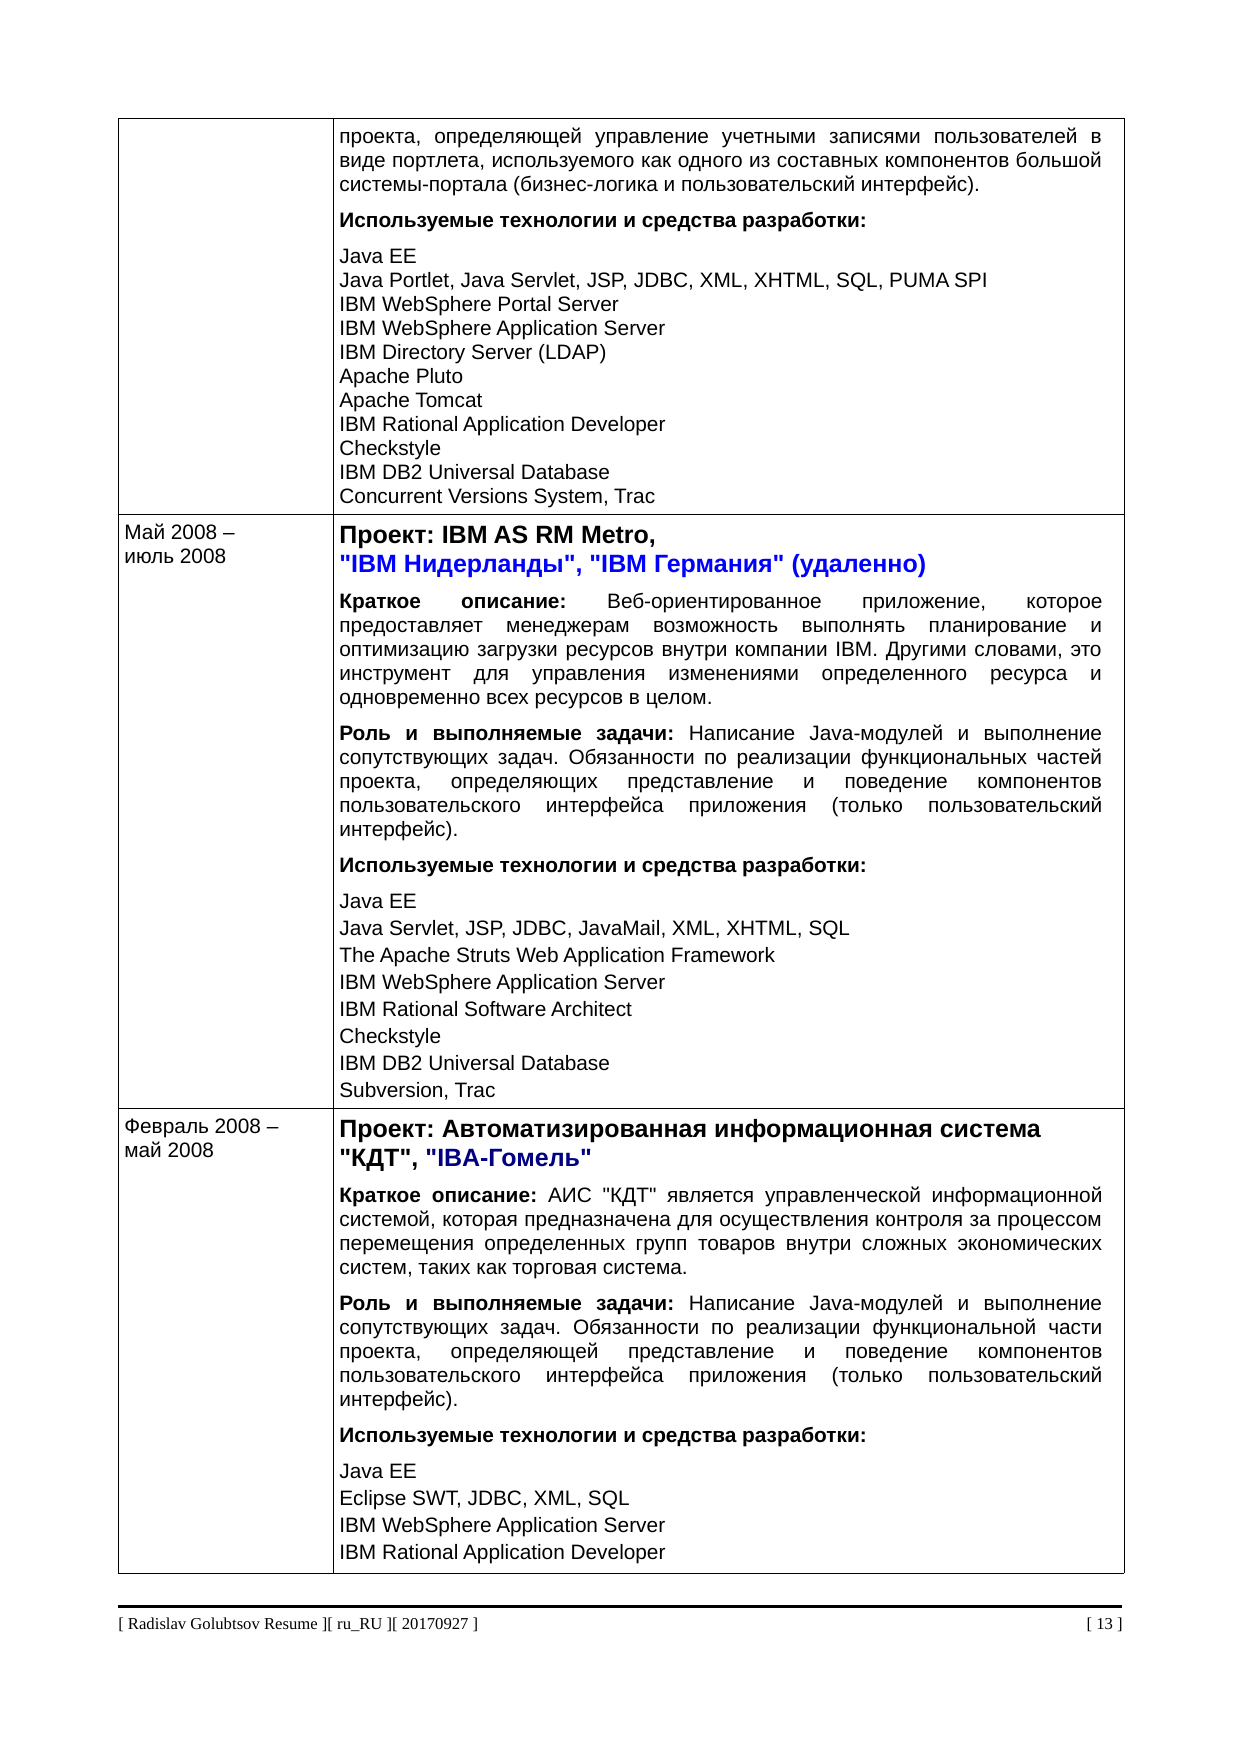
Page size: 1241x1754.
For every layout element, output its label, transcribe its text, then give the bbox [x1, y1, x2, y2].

table_cell Проект: IBM AS RM Metro, "IBM Нидерланды", "IBM Германия" (удаленно) Краткое описание: Веб-ориентированное приложение, которое предоставляет менеджерам возможность выполнять планирование и оптимизацию загрузки ресурсов внутри компании IBM. Другими словами, это инструмент для управления изменениями определенного ресурса и одновременно всех ресурсов в целом. Роль и выполняемые задачи: Написание Java-модулей и выполнение сопутствующих задач. Обязанности по реализации функциональных частей проекта, определяющих представление и поведение компонентов пользовательского интерфейса приложения (только пользовательский интерфейс). Используемые технологии и средства разработки: Java EE Java Servlet, JSP, JDBC, JavaMail, XML, XHTML, SQL The Apache Struts Web Application Framework IBM WebSphere Application Server IBM Rational Software Architect Checkstyle IBM DB2 Universal Database Subversion, Trac [334, 515, 1124, 1108]
table_cell [119, 119, 333, 514]
table_cell Февраль 2008 – май 2008 [119, 1109, 333, 1573]
table_cell Май 2008 – июль 2008 [119, 515, 333, 1108]
table_cell Проект: Автоматизированная информационная система "КДТ", "IBA-Гомель" Краткое описание: АИС "КДТ" является управленческой информационной системой, которая предназначена для осуществления контроля за процессом перемещения определенных групп товаров внутри сложных экономических систем, таких как торговая система. Роль и выполняемые задачи: Написание Java-модулей и выполнение сопутствующих задач. Обязанности по реализации функциональной части проекта, определяющей представление и поведение компонентов пользовательского интерфейса приложения (только пользовательский интерфейс). Используемые технологии и средства разработки: Java EE Eclipse SWT, JDBC, XML, SQL IBM WebSphere Application Server IBM Rational Application Developer [334, 1109, 1124, 1573]
table_cell проекта, определяющей управление учетными записями пользователей в виде портлета, используемого как одного из составных компонентов большой системы-портала (бизнес-логика и пользовательский интерфейс). Используемые технологии и средства разработки: Java EE Java Portlet, Java Servlet, JSP, JDBC, XML, XHTML, SQL, PUMA SPI IBM WebSphere Portal Server IBM WebSphere Application Server IBM Directory Server (LDAP) Apache Pluto Apache Tomcat IBM Rational Application Developer Checkstyle IBM DB2 Universal Database Concurrent Versions System, Trac [334, 119, 1124, 514]
